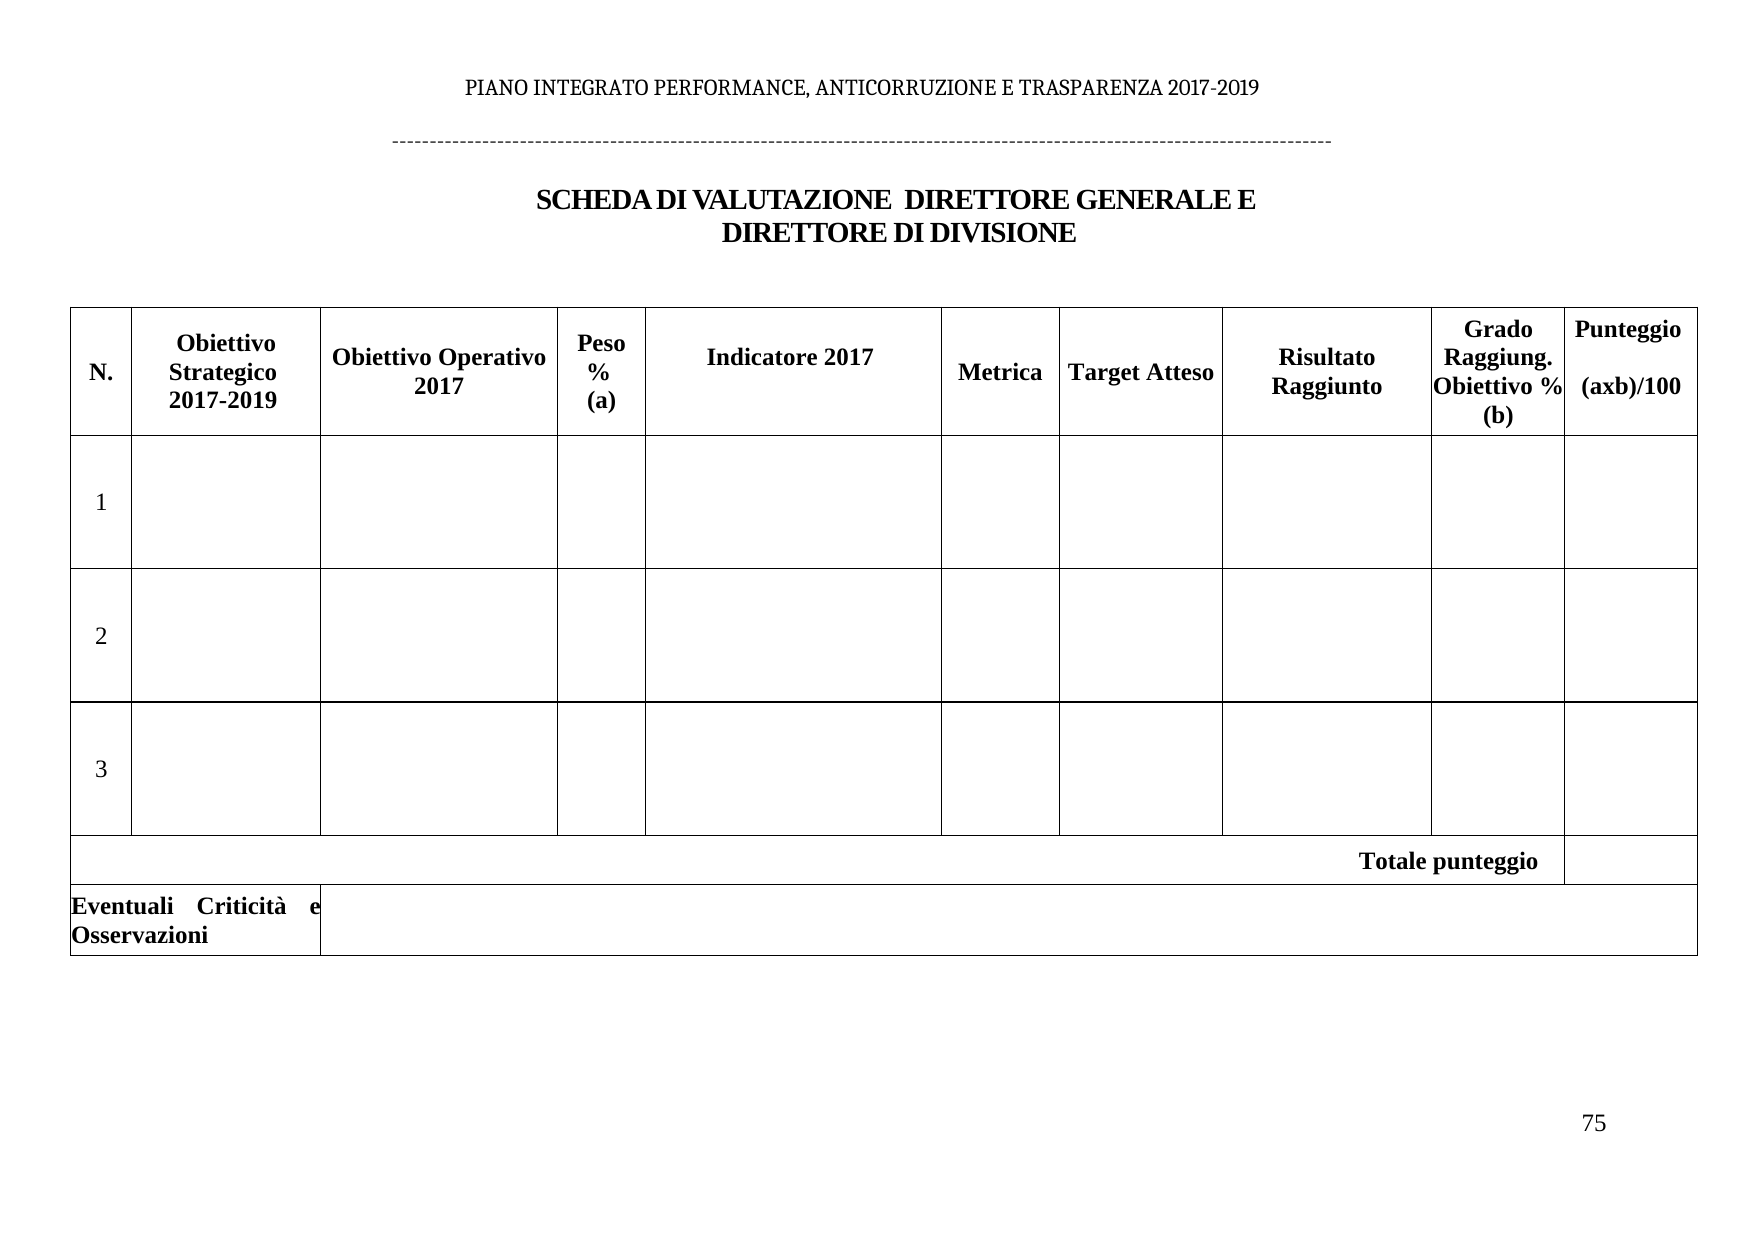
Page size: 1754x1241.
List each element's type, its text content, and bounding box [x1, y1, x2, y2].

table_cell [942, 436, 1059, 568]
table_cell [321, 436, 557, 568]
text DIRETTORE DI DIVISIONE [193, 216, 1606, 249]
table_cell Totale punteggio [71, 836, 1564, 884]
table_cell [1565, 436, 1697, 568]
table_cell [646, 569, 941, 701]
table_cell 3 [71, 703, 131, 835]
table_header N. [71, 308, 131, 434]
table_header Punteggio (axb)/100 [1565, 308, 1697, 434]
table_cell [1223, 436, 1431, 568]
table_cell [942, 569, 1059, 701]
table_cell [1565, 836, 1697, 884]
table_cell [1432, 569, 1564, 701]
table_cell [942, 703, 1059, 835]
table_cell [558, 436, 645, 568]
table_cell [1060, 436, 1222, 568]
table_cell [1060, 703, 1222, 835]
table_cell [558, 703, 645, 835]
table_cell [558, 569, 645, 701]
table_cell [1565, 569, 1697, 701]
table_header Obiettivo Strategico 2017-2019 [132, 308, 320, 434]
table_cell [321, 885, 1697, 955]
table_cell [1432, 436, 1564, 568]
table_header Grado Raggiung. Obiettivo % (b) [1432, 308, 1564, 434]
table_cell [321, 703, 557, 835]
table_header Risultato Raggiunto [1223, 308, 1431, 434]
table_cell [132, 703, 320, 835]
table_cell [321, 569, 557, 701]
table_cell 2 [71, 569, 131, 701]
table_cell [1432, 703, 1564, 835]
table_header Indicatore 2017 [646, 308, 941, 434]
text SCHEDA DI VALUTAZIONE DIRETTORE GENERALE E [193, 182, 1606, 216]
table_cell [132, 436, 320, 568]
table_header Obiettivo Operativo 2017 [321, 308, 557, 434]
table_header Target Atteso [1060, 308, 1222, 434]
table_cell [1223, 569, 1431, 701]
table_cell Eventuali Criticità e Osservazioni [71, 885, 320, 955]
table_cell [646, 436, 941, 568]
table_cell 1 [71, 436, 131, 568]
table_header Peso % (a) [558, 308, 645, 434]
table_cell [1565, 703, 1697, 835]
table_cell [646, 703, 941, 835]
table_cell [1223, 703, 1431, 835]
table_cell [1060, 569, 1222, 701]
table_cell [132, 569, 320, 701]
table_header Metrica [942, 308, 1059, 434]
